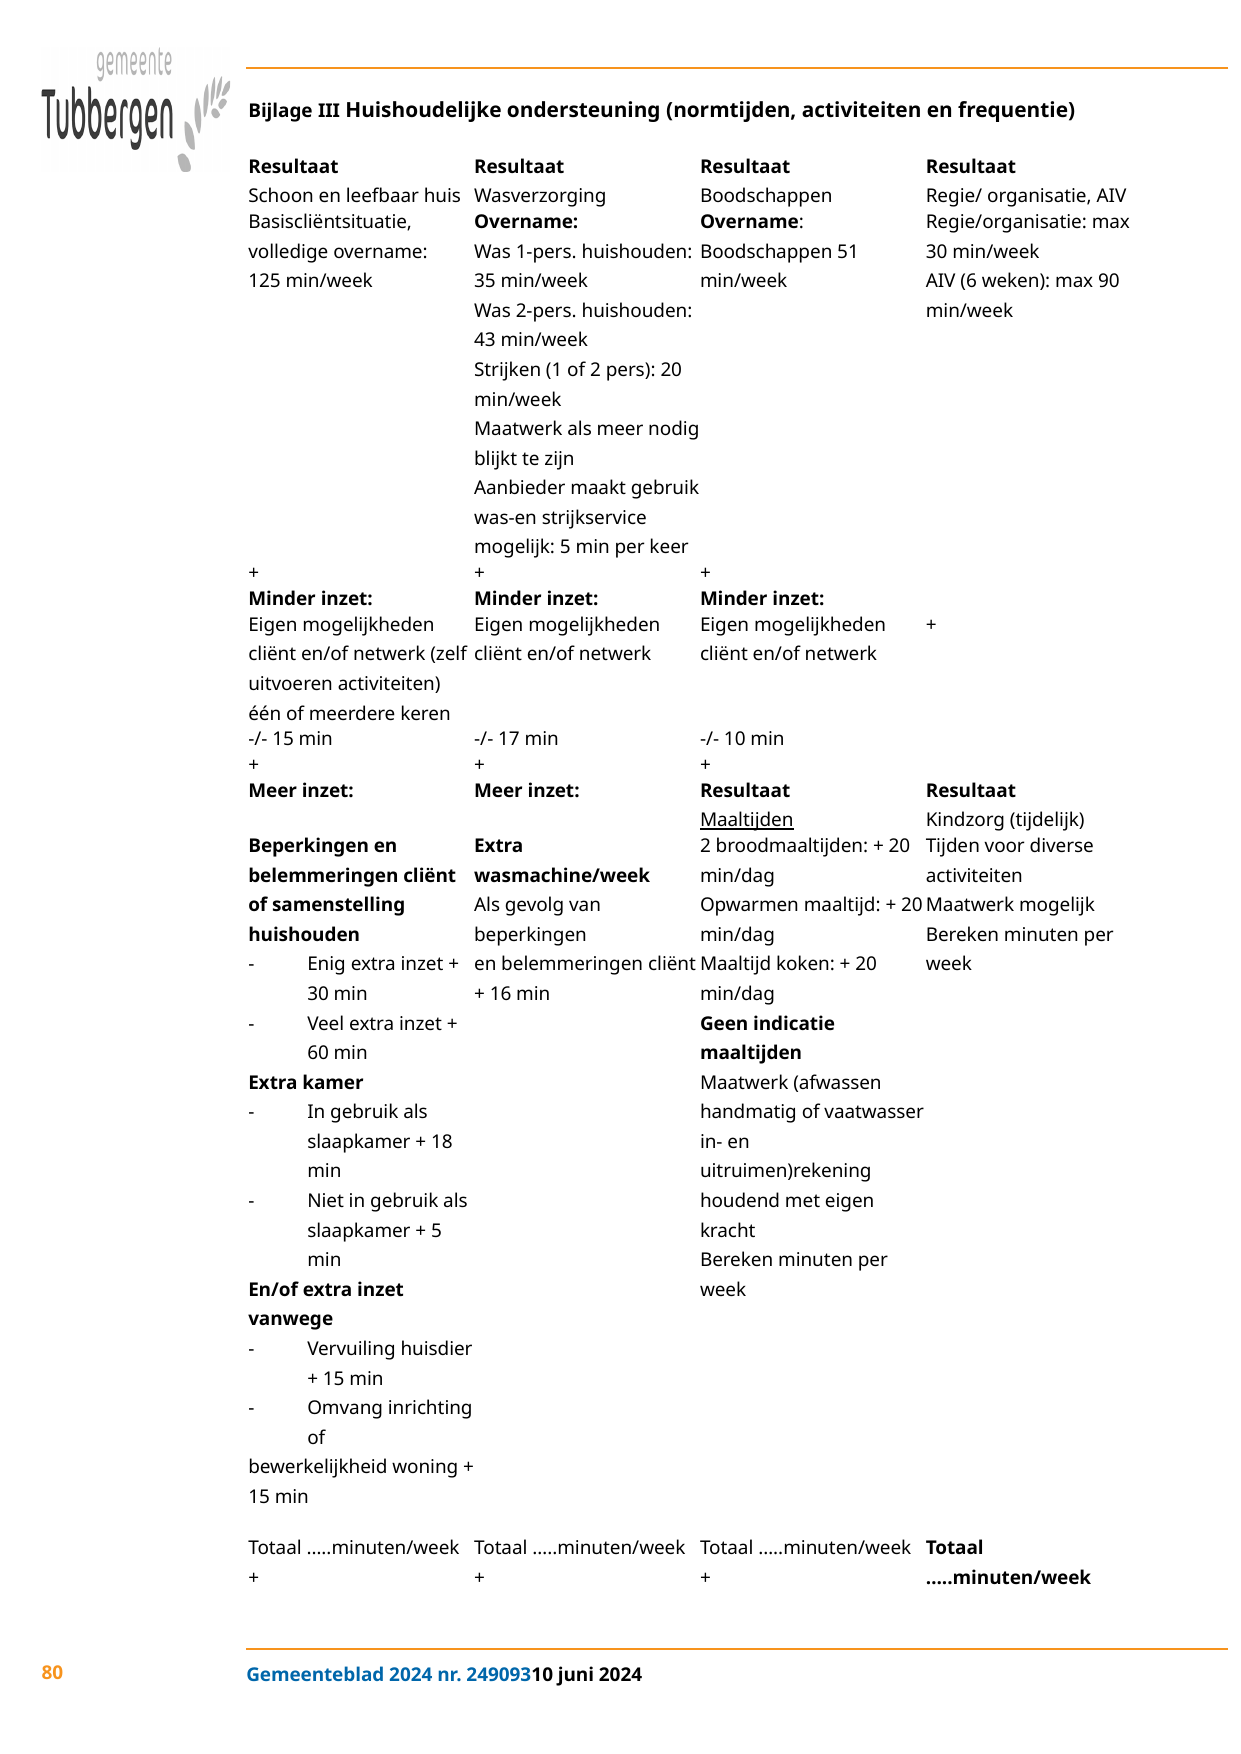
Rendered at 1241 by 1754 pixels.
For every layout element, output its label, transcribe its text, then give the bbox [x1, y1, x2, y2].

table_cell Meer inzet: [248, 777, 474, 832]
table_cell + [474, 751, 700, 777]
table_cell 2 broodmaaltijden: + 20 min/dag Opwarmen maaltijd: + 20 min/dag Maaltijd koken: + 20 min/dag Geen indicatie maaltijden Maatwerk (afwassen handmatig of vaatwasser in- en uitruimen)rekening houdend met eigen kracht Bereken minuten per week [700, 832, 926, 1509]
table_cell Eigen mogelijkheden cliënt en/of netwerk [474, 611, 700, 725]
table_cell + [926, 611, 1152, 777]
table_cell Totaal …..minuten/week [926, 1535, 1152, 1590]
table_header Resultaat Wasverzorging [474, 153, 700, 208]
table_cell Overname: Boodschappen 51 min/week [700, 208, 926, 559]
table_cell Eigen mogelijkheden cliënt en/of netwerk (zelf uitvoeren activiteiten) één of meerdere keren [248, 611, 474, 725]
table_cell + [700, 560, 926, 585]
table_cell [926, 1509, 1152, 1534]
table_cell Minder inzet: [248, 585, 474, 611]
table_cell + [700, 751, 926, 777]
table_cell [700, 1509, 926, 1534]
table_cell + [474, 560, 700, 585]
table_cell -/- 17 min [474, 725, 700, 751]
table_cell Overname: Was 1-pers. huishouden: 35 min/week Was 2-pers. huishouden: 43 min/week Strijken (1 of 2 pers): 20 min/week Maatwerk als meer nodig blijkt te zijn Aanbieder maakt gebruik was-en strijkservice mogelijk: 5 min per keer [474, 208, 700, 559]
table_cell Meer inzet: [474, 777, 700, 832]
table_cell Resultaat Kindzorg (tijdelijk) [926, 777, 1152, 832]
table_cell -/- 10 min [700, 725, 926, 751]
table_cell + [248, 560, 474, 585]
table_cell Extra wasmachine/week Als gevolg van beperkingen en belemmeringen cliënt + 16 min [474, 832, 700, 1509]
table_cell [248, 1509, 474, 1534]
table_cell + [248, 751, 474, 777]
table_cell Tijden voor diverse activiteiten Maatwerk mogelijk Bereken minuten per week [926, 832, 1152, 1509]
table_header Resultaat Schoon en leefbaar huis [248, 153, 474, 208]
table_cell Totaal …..minuten/week + [248, 1535, 474, 1590]
table_cell -/- 15 min [248, 725, 474, 751]
table_header Resultaat Boodschappen [700, 153, 926, 208]
table_cell Totaal …..minuten/week + [474, 1535, 700, 1590]
table_cell Totaal …..minuten/week + [700, 1535, 926, 1590]
table_cell [926, 560, 1152, 611]
table_cell [474, 1509, 700, 1534]
picture [41, 47, 231, 172]
table_cell Beperkingen en belemmeringen cliënt of samenstelling huishouden Enig extra inzet + 30 min Veel extra inzet + 60 min Extra kamer In gebruik als slaapkamer + 18 min Niet in gebruik als slaapkamer + 5 min En/of extra inzet vanwege Vervuiling huisdier + 15 min Omvang inrichting of bewerkelijkheid woning + 15 min [248, 832, 474, 1509]
table_cell Resultaat Maaltijden [700, 777, 926, 832]
table_cell Basiscliëntsituatie, volledige overname: 125 min/week [248, 208, 474, 559]
table_header Resultaat Regie/ organisatie, AIV [926, 153, 1152, 208]
table_cell Minder inzet: [700, 585, 926, 611]
table_cell Eigen mogelijkheden cliënt en/of netwerk [700, 611, 926, 725]
table_cell Minder inzet: [474, 585, 700, 611]
table_cell Regie/organisatie: max 30 min/week AIV (6 weken): max 90 min/week [926, 208, 1152, 559]
text Bijlage III Huishoudelijke ondersteuning (normtijden, activiteiten en frequentie) [248, 95, 1152, 123]
